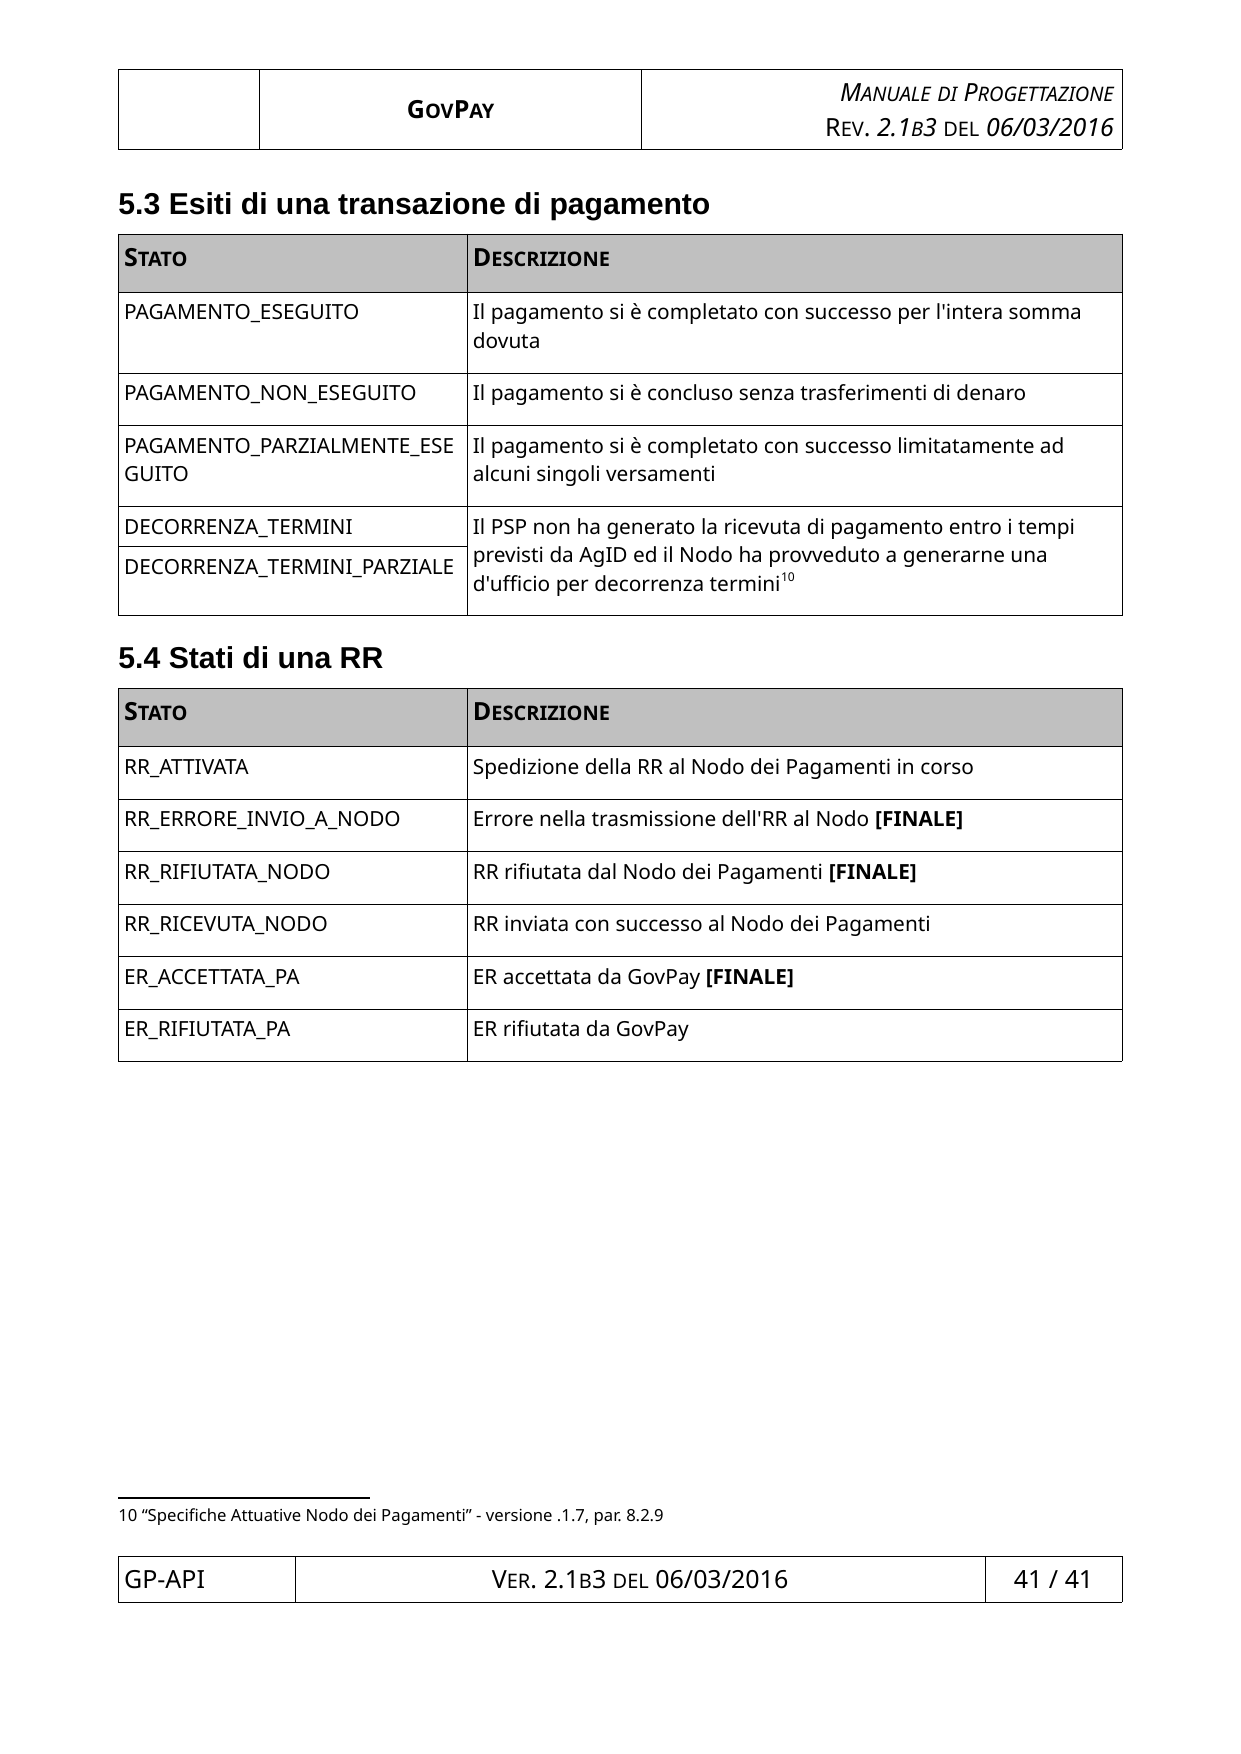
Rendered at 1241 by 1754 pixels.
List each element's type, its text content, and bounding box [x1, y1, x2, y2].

table_header Stato [119, 235, 467, 292]
subtitle Stati di una RR [118, 641, 1122, 675]
table_cell ER_ACCETTATA_PA [119, 957, 467, 1008]
table_cell Il PSP non ha generato la ricevuta di pagamento entro i tempi previsti da AgID ed il Nodo ha provveduto a generarne una d'ufficio per decorrenza termini [468, 507, 1122, 615]
table_cell RR_RIFIUTATA_NODO [119, 852, 467, 903]
table_cell ER rifiutata da GovPay [468, 1010, 1122, 1061]
table_header Descrizione [468, 235, 1122, 292]
table_cell Spedizione della RR al Nodo dei Pagamenti in corso [468, 747, 1122, 798]
table_cell PAGAMENTO_PARZIALMENTE_ESEGUITO [119, 426, 467, 506]
table_header Descrizione [468, 689, 1122, 746]
table_cell Il pagamento si è concluso senza trasferimenti di denaro [468, 374, 1122, 425]
table_cell Errore nella trasmissione dell'RR al Nodo [FINALE] [468, 800, 1122, 851]
table_cell Il pagamento si è completato con successo limitatamente ad alcuni singoli versamenti [468, 426, 1122, 506]
table_header Stato [119, 689, 467, 746]
table_cell RR_RICEVUTA_NODO [119, 905, 467, 956]
table_cell PAGAMENTO_ESEGUITO [119, 293, 467, 373]
subtitle Esiti di una transazione di pagamento [118, 186, 1122, 221]
table_cell ER accettata da GovPay [FINALE] [468, 957, 1122, 1008]
table_cell RR_ATTIVATA [119, 747, 467, 798]
table_cell DECORRENZA_TERMINI [119, 507, 467, 546]
table_cell RR_ERRORE_INVIO_A_NODO [119, 800, 467, 851]
table_cell Il pagamento si è completato con successo per l'intera somma dovuta [468, 293, 1122, 373]
table_cell DECORRENZA_TERMINI_PARZIALE [119, 547, 467, 615]
table_cell PAGAMENTO_NON_ESEGUITO [119, 374, 467, 425]
table_cell ER_RIFIUTATA_PA [119, 1010, 467, 1061]
table_cell RR rifiutata dal Nodo dei Pagamenti [FINALE] [468, 852, 1122, 903]
table_cell RR inviata con successo al Nodo dei Pagamenti [468, 905, 1122, 956]
